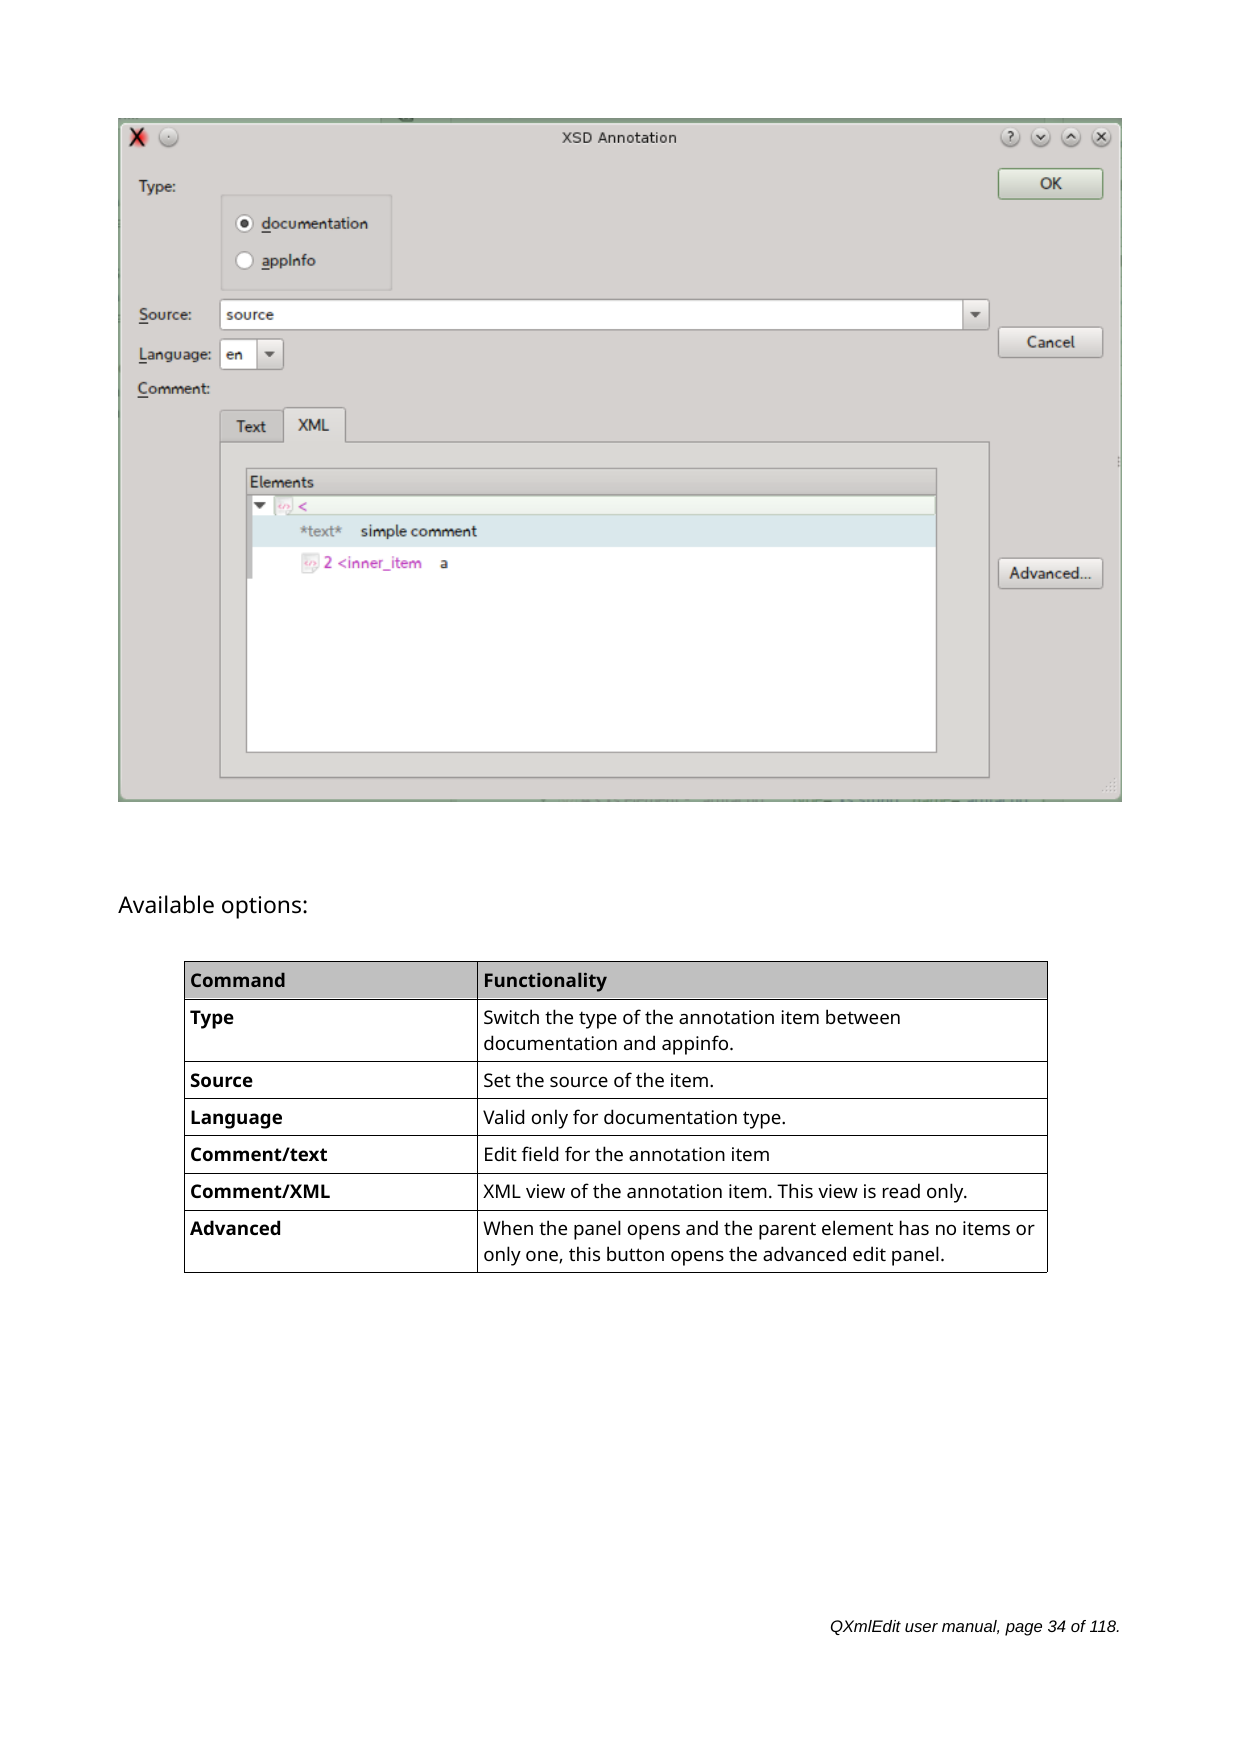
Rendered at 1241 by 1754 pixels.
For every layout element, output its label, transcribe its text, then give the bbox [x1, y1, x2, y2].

table_cell Valid only for documentation type. [478, 1099, 1047, 1135]
table_header Command [185, 962, 477, 998]
table_cell XML view of the annotation item. This view is read only. [478, 1174, 1047, 1209]
table_cell Comment/text [185, 1136, 477, 1172]
table_cell Edit field for the annotation item [478, 1136, 1047, 1172]
text Available options: [118, 889, 1122, 920]
table_header Functionality [478, 962, 1047, 998]
table_cell Comment/XML [185, 1174, 477, 1209]
picture [118, 118, 1122, 802]
table_cell When the panel opens and the parent element has no items or only one, this button opens the advanced edit panel. [478, 1211, 1047, 1272]
table_cell Source [185, 1062, 477, 1098]
table_cell Type [185, 1000, 477, 1061]
table_cell Switch the type of the annotation item between documentation and appinfo. [478, 1000, 1047, 1061]
table_cell Advanced [185, 1211, 477, 1272]
table_cell Language [185, 1099, 477, 1135]
table_cell Set the source of the item. [478, 1062, 1047, 1098]
